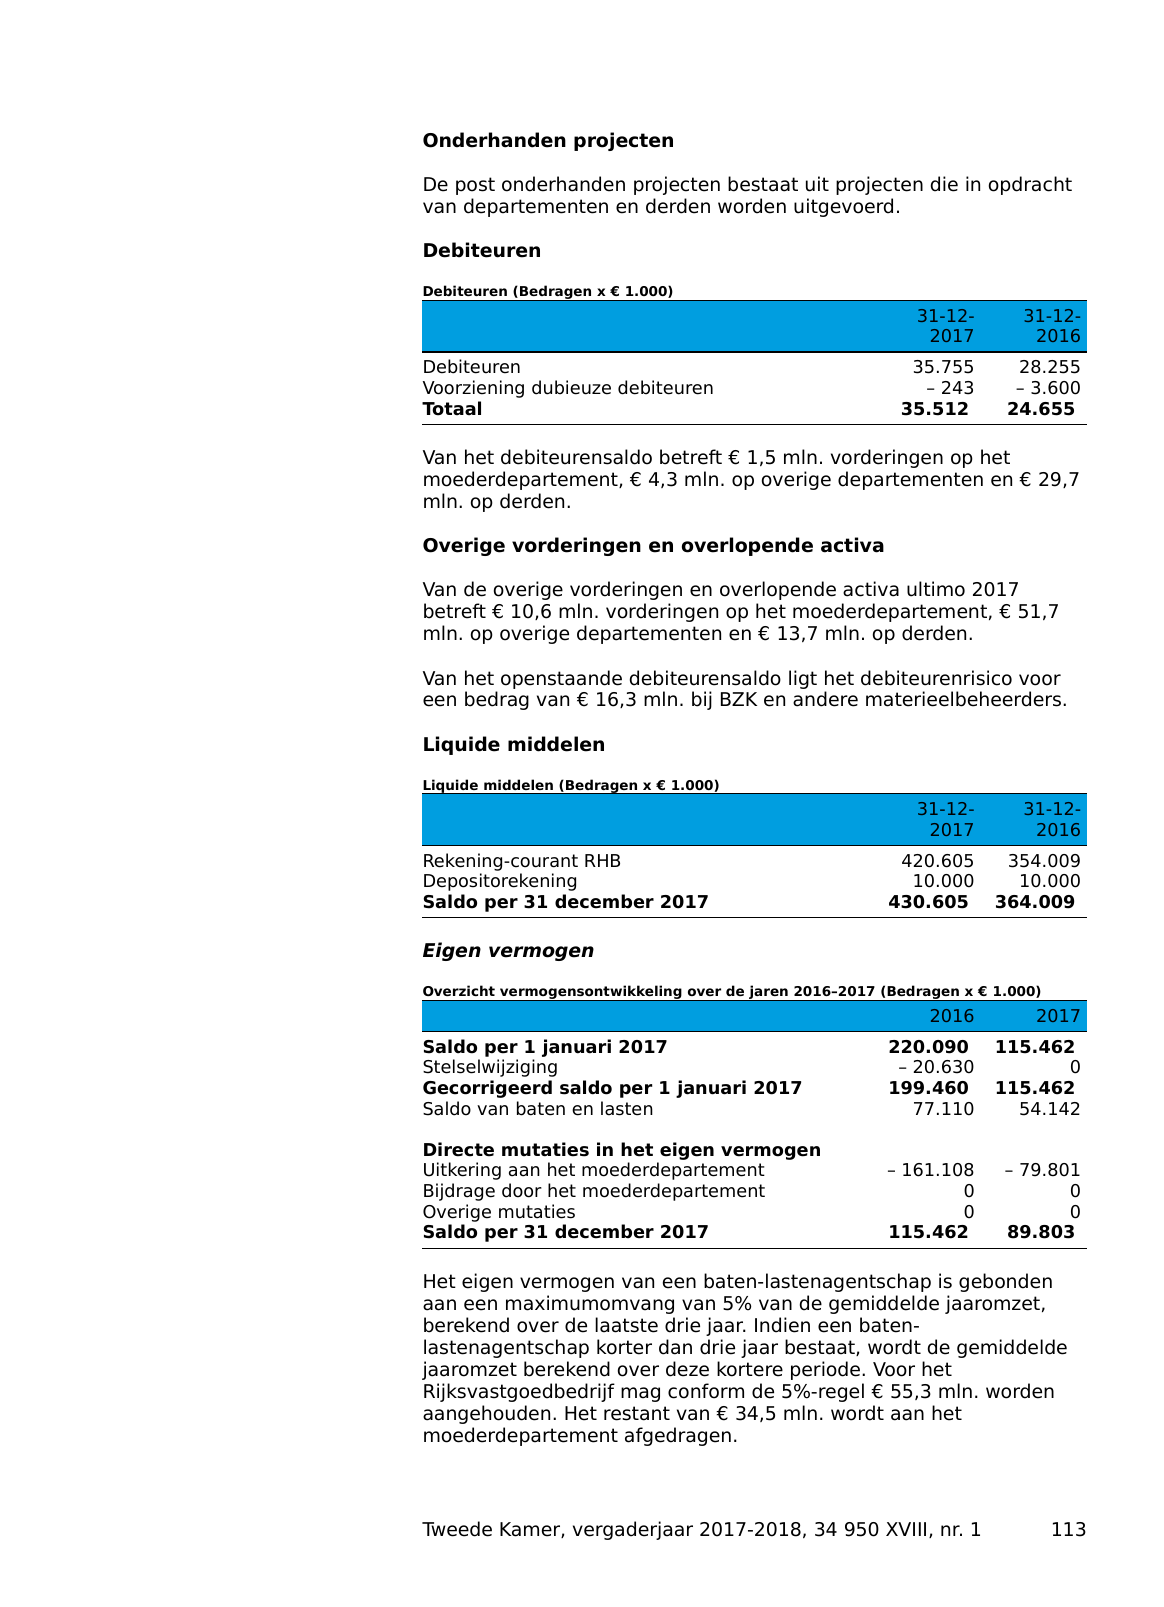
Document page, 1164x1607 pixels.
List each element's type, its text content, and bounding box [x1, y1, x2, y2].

table_cell 31-12-2017 [874, 301, 980, 351]
subtitle Onderhanden projecten [422, 130, 1087, 152]
table_cell 2016 [874, 1001, 980, 1031]
table_cell Saldo van baten en lasten [422, 1099, 874, 1119]
subtitle Eigen vermogen [422, 940, 1087, 962]
table_cell 0 [980, 1057, 1087, 1078]
table_cell Saldo per 31 december 2017 [422, 1222, 874, 1248]
table_cell 199.460 [874, 1078, 980, 1098]
table_cell Saldo per 31 december 2017 [422, 892, 874, 917]
table_cell 31-12-2016 [980, 794, 1087, 845]
table_cell 54.142 [980, 1099, 1087, 1119]
table_cell 35.755 [874, 353, 980, 378]
table_cell – 243 [874, 378, 980, 398]
table_cell [422, 794, 874, 845]
table_cell [422, 1001, 874, 1031]
table_cell 364.009 [980, 892, 1087, 917]
table_cell [422, 301, 874, 351]
table_cell [874, 1140, 980, 1160]
table_header Overzicht vermogensontwikkeling over de jaren 2016–2017 (Bedragen x € 1.000) [422, 984, 1087, 1000]
table_cell 35.512 [874, 399, 980, 424]
table_cell [980, 1140, 1087, 1160]
subtitle Debiteuren [422, 240, 1087, 262]
table_cell – 3.600 [980, 378, 1087, 398]
table_cell 430.605 [874, 892, 980, 917]
table_cell – 161.108 [874, 1160, 980, 1181]
text De post onderhanden projecten bestaat uit projecten die in opdracht van departementen en derden worden uitgevoerd. [422, 174, 1087, 218]
table_cell 354.009 [980, 846, 1087, 871]
table_cell 31-12-2016 [980, 301, 1087, 351]
table_cell 89.803 [980, 1222, 1087, 1248]
table_cell 28.255 [980, 353, 1087, 378]
table_cell 24.655 [980, 399, 1087, 424]
table_cell Saldo per 1 januari 2017 [422, 1032, 874, 1057]
table_cell 0 [874, 1202, 980, 1222]
table_cell 77.110 [874, 1099, 980, 1119]
table_cell 115.462 [874, 1222, 980, 1248]
text Van het debiteurensaldo betreft € 1,5 mln. vorderingen op het moederdepartement, € 4,3 mln. op overige departementen en € 29,7 mln. op derden. [422, 447, 1087, 513]
table_cell Voorziening dubieuze debiteuren [422, 378, 874, 398]
table_header Liquide middelen (Bedragen x € 1.000) [422, 778, 1087, 793]
table_cell Totaal [422, 399, 874, 424]
table_cell – 79.801 [980, 1160, 1087, 1181]
table_cell [874, 1119, 980, 1140]
table_cell – 20.630 [874, 1057, 980, 1078]
subtitle Liquide middelen [422, 733, 1087, 756]
table_cell Rekening-courant RHB [422, 846, 874, 871]
table_cell Uitkering aan het moederdepartement [422, 1160, 874, 1181]
table_cell [422, 1119, 874, 1140]
table_cell Stelselwijziging [422, 1057, 874, 1078]
text Van het openstaande debiteurensaldo ligt het debiteurenrisico voor een bedrag van € 16,3 mln. bij BZK en andere materieelbeheerders. [422, 667, 1087, 711]
table_cell 10.000 [980, 871, 1087, 892]
table_header Debiteuren (Bedragen x € 1.000) [422, 284, 1087, 300]
table_cell Bijdrage door het moederdepartement [422, 1181, 874, 1202]
text Het eigen vermogen van een baten-lastenagentschap is gebonden aan een maximumomvang van 5% van de gemiddelde jaaromzet, berekend over de laatste drie jaar. Indien een baten-lastenagentschap korter dan drie jaar bestaat, wordt de gemiddelde jaaromzet berekend over deze kortere periode. Voor het Rijksvastgoedbedrijf mag conform de 5%-regel € 55,3 mln. worden aangehouden. Het restant van € 34,5 mln. wordt aan het moederdepartement afgedragen. [422, 1271, 1087, 1447]
subtitle Overige vorderingen en overlopende activa [422, 535, 1087, 557]
table_cell 220.090 [874, 1032, 980, 1057]
table_cell 31-12-2017 [874, 794, 980, 845]
table_cell Debiteuren [422, 353, 874, 378]
table_cell 10.000 [874, 871, 980, 892]
table_cell Gecorrigeerd saldo per 1 januari 2017 [422, 1078, 874, 1098]
text Van de overige vorderingen en overlopende activa ultimo 2017 betreft € 10,6 mln. vorderingen op het moederdepartement, € 51,7 mln. op overige departementen en € 13,7 mln. op derden. [422, 579, 1087, 645]
table_cell 0 [874, 1181, 980, 1202]
table_cell 420.605 [874, 846, 980, 871]
table_cell 115.462 [980, 1032, 1087, 1057]
table_cell 0 [980, 1202, 1087, 1222]
table_cell Depositorekening [422, 871, 874, 892]
table_cell [980, 1119, 1087, 1140]
table_cell 115.462 [980, 1078, 1087, 1098]
table_cell 2017 [980, 1001, 1087, 1031]
table_cell Directe mutaties in het eigen vermogen [422, 1140, 874, 1160]
table_cell Overige mutaties [422, 1202, 874, 1222]
table_cell 0 [980, 1181, 1087, 1202]
